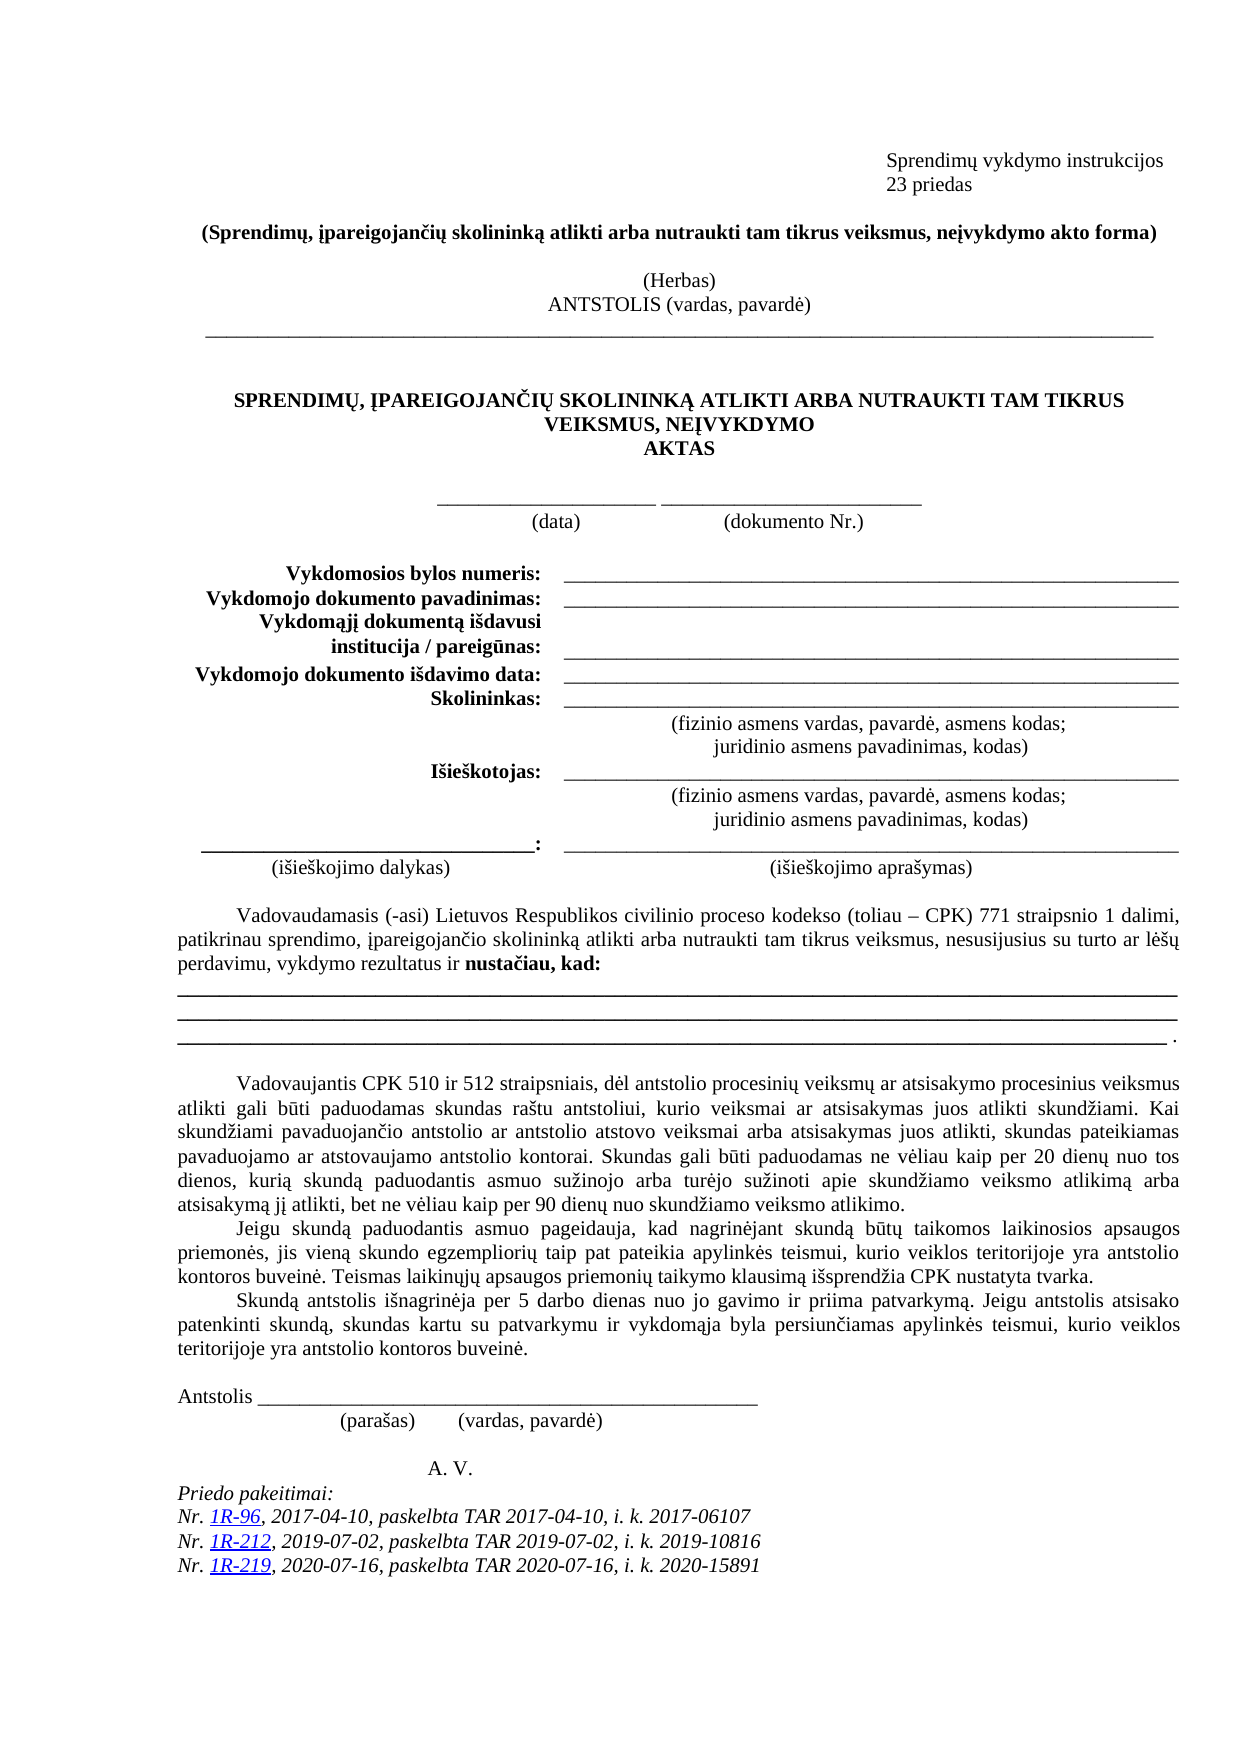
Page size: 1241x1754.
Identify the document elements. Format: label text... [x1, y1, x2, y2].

table_cell ___________________________________________________________ [553, 585, 1190, 609]
text A. V. [427, 1456, 1181, 1480]
table_cell ___________________________________________________________ [553, 610, 1190, 662]
text Sprendimų vykdymo instrukcijos [177, 148, 1181, 172]
text Jeigu skundą paduodantis asmuo pageidauja, kad nagrinėjant skundą būtų taikomos laikinosios apsaugos priemonės, jis vieną skundo egzempliorių taip pat pateikia apylinkės teismui, kurio veiklos teritorijoje yra antstolio kontoros buveinė. Teismas laikinųjų apsaugos priemonių taikymo klausimą išsprendžia CPK nustatyta tvarka. [177, 1216, 1181, 1288]
table_cell ___________________________________________________________ (išieškojimo aprašymas) [553, 831, 1190, 879]
text (parašas) (vardas, pavardė) [340, 1408, 1181, 1432]
text Priedo pakeitimai: [177, 1480, 1181, 1504]
text 23 priedas [177, 172, 1181, 196]
table_cell ___________________________________________________________ [553, 662, 1190, 686]
text Antstolis ________________________________________________ [177, 1384, 1181, 1408]
text Skundą antstolis išnagrinėja per 5 darbo dienas nuo jo gavimo ir priima patvarkymą. Jeigu antstolis atsisako patenkinti skundą, skundas kartu su patvarkymu ir vykdomąja byla persiunčiamas apylinkės teismui, kurio veiklos teritorijoje yra antstolio kontoros buveinė. [177, 1288, 1181, 1360]
text Nr. 1R-212, 2019-07-02, paskelbta TAR 2019-07-02, i. k. 2019-10816 [177, 1528, 1181, 1553]
text (data) (dokumento Nr.) [177, 508, 1181, 533]
table_cell Skolininkas: [169, 686, 553, 758]
text (Herbas) [177, 268, 1181, 292]
table_cell ___________________________________________________________ (fizinio asmens vardas, pavardė, asmens kodas; juridinio asmens pavadinimas, kodas) [553, 759, 1190, 831]
table_cell Išieškotojas: [169, 759, 553, 831]
text ANTSTOLIS (vardas, pavardė) [177, 292, 1181, 316]
text (Sprendimų, įpareigojančių skolininką atlikti arba nutraukti tam tikrus veiksmus, neįvykdymo akto forma) [177, 220, 1181, 244]
table_cell Vykdomąjį dokumentą išdavusi institucija / pareigūnas: [169, 610, 553, 662]
text Vadovaudamasis (-asi) Lietuvos Respublikos civilinio proceso kodekso (toliau – CPK) 771 straipsnio 1 dalimi, patikrinau sprendimo, įpareigojančio skolininką atlikti arba nutraukti tam tikrus veiksmus, nesusijusius su turto ar lėšų perdavimu, vykdymo rezultatus ir nustačiau, kad: [177, 903, 1181, 975]
text _____________________ _________________________ [177, 484, 1181, 508]
text Nr. 1R-96, 2017-04-10, paskelbta TAR 2017-04-10, i. k. 2017-06107 [177, 1504, 1181, 1528]
table_header Vykdomosios bylos numeris: [169, 561, 553, 585]
text AKTAS [177, 436, 1181, 460]
text Nr. 1R-219, 2020-07-16, paskelbta TAR 2020-07-16, i. k. 2020-15891 [177, 1553, 1181, 1577]
table_header ___________________________________________________________ [553, 561, 1190, 585]
text SPRENDIMŲ, ĮPAREIGOJANČIŲ SKOLININKĄ ATLIKTI ARBA NUTRAUKTI TAM TIKRUS VEIKSMUS, NEĮVYKDYMO [177, 388, 1181, 436]
table_cell Vykdomojo dokumento pavadinimas: [169, 585, 553, 609]
text _______________________________________________________________________________________________________________________________________________________________________________________________________________________________________________________________________________________________ . [177, 975, 1181, 1047]
table_cell Vykdomojo dokumento išdavimo data: [169, 662, 553, 686]
text Vadovaujantis CPK 510 ir 512 straipsniais, dėl antstolio procesinių veiksmų ar atsisakymo procesinius veiksmus atlikti gali būti paduodamas skundas raštu antstoliui, kurio veiksmai ar atsisakymas juos atlikti skundžiami. Kai skundžiami pavaduojančio antstolio ar antstolio atstovo veiksmai arba atsisakymas juos atlikti, skundas pateikiamas pavaduojamo ar atstovaujamo antstolio kontorai. Skundas gali būti paduodamas ne vėliau kaip per 20 dienų nuo tos dienos, kurią skundą paduodantis asmuo sužinojo arba turėjo sužinoti apie skundžiamo veiksmo atlikimą arba atsisakymą jį atlikti, bet ne vėliau kaip per 90 dienų nuo skundžiamo veiksmo atlikimo. [177, 1071, 1181, 1216]
table_cell ___________________________________________________________ (fizinio asmens vardas, pavardė, asmens kodas; juridinio asmens pavadinimas, kodas) [553, 686, 1190, 758]
table_cell ________________________________: (išieškojimo dalykas) [169, 831, 553, 879]
text ___________________________________________________________________________________________ [177, 316, 1181, 340]
